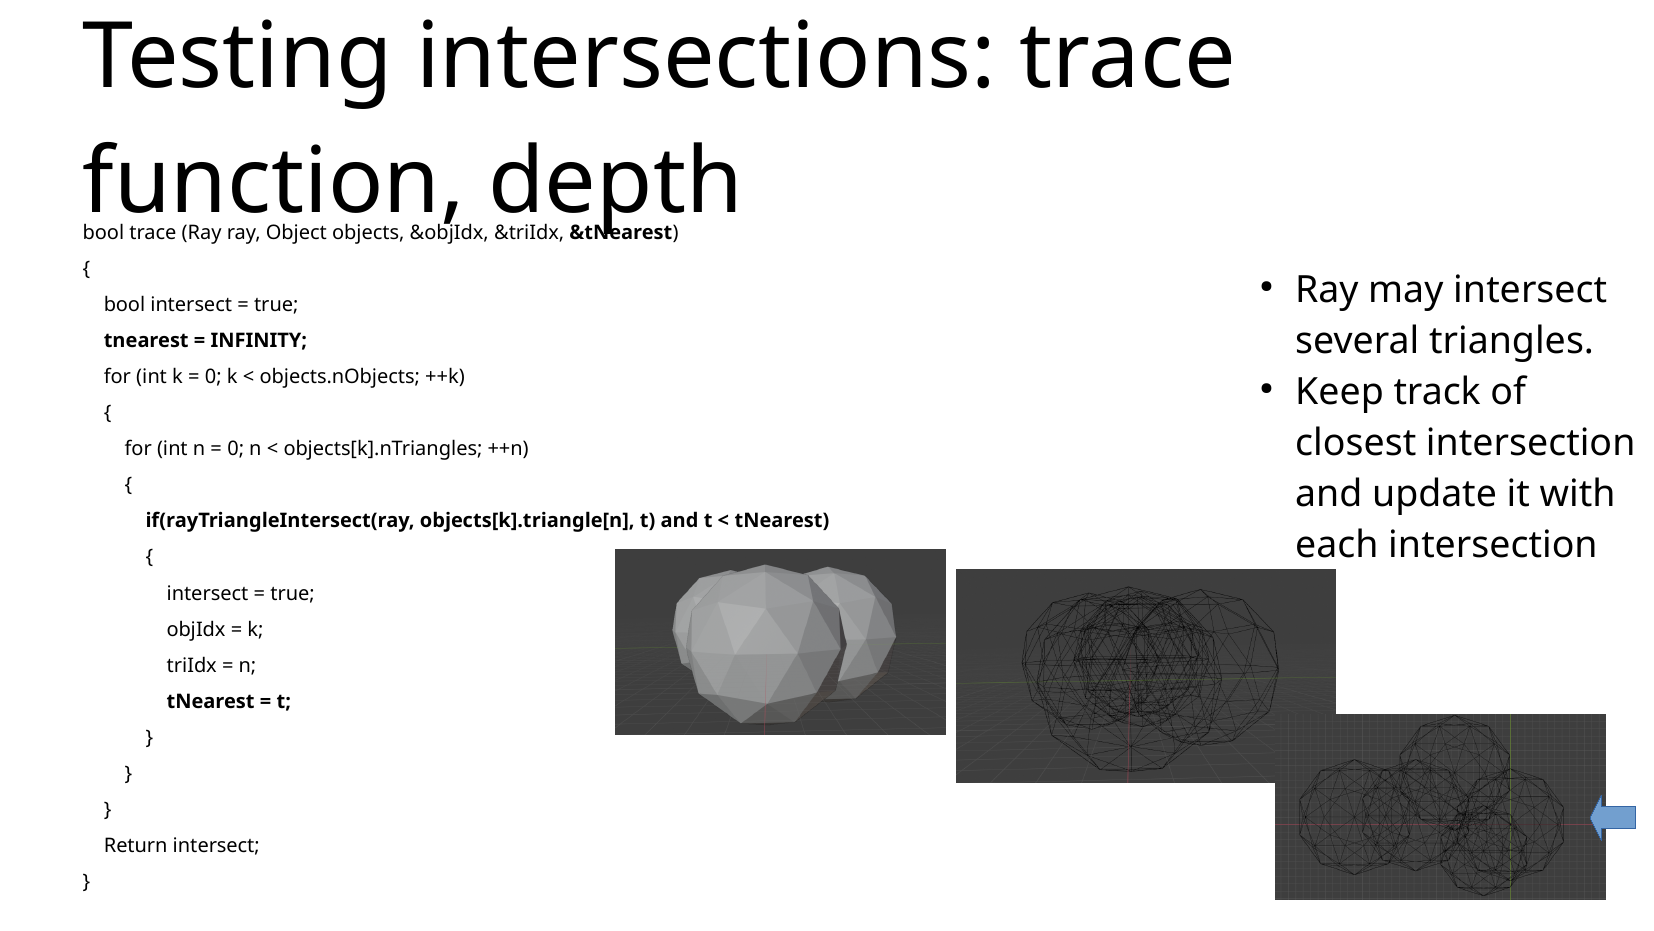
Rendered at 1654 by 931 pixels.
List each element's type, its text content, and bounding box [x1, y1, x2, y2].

picture [615, 549, 946, 736]
title Testing intersections: trace function, depth [82, 37, 1571, 193]
picture [956, 569, 1606, 901]
text_box [1590, 795, 1636, 841]
list bool trace (Ray ray, Object objects, &objIdx, &triIdx, &tNearest) { bool intersect = true; tnearest = INFINITY; for (int k = 0; k < objects.nObjects; ++k) { for (int n = 0; n < objects[k].nTriangles; ++n) { if(rayTriangleIntersect(ray, objects[k].triangle[n], t) and t < tNearest) { intersect = true; objIdx = k; triIdx = n; tNearest = t; } } } Return intersect; } [82, 217, 1156, 916]
text_box Ray may intersect several triangles. Keep track of closest intersection and update it with each intersection [1245, 255, 1654, 503]
